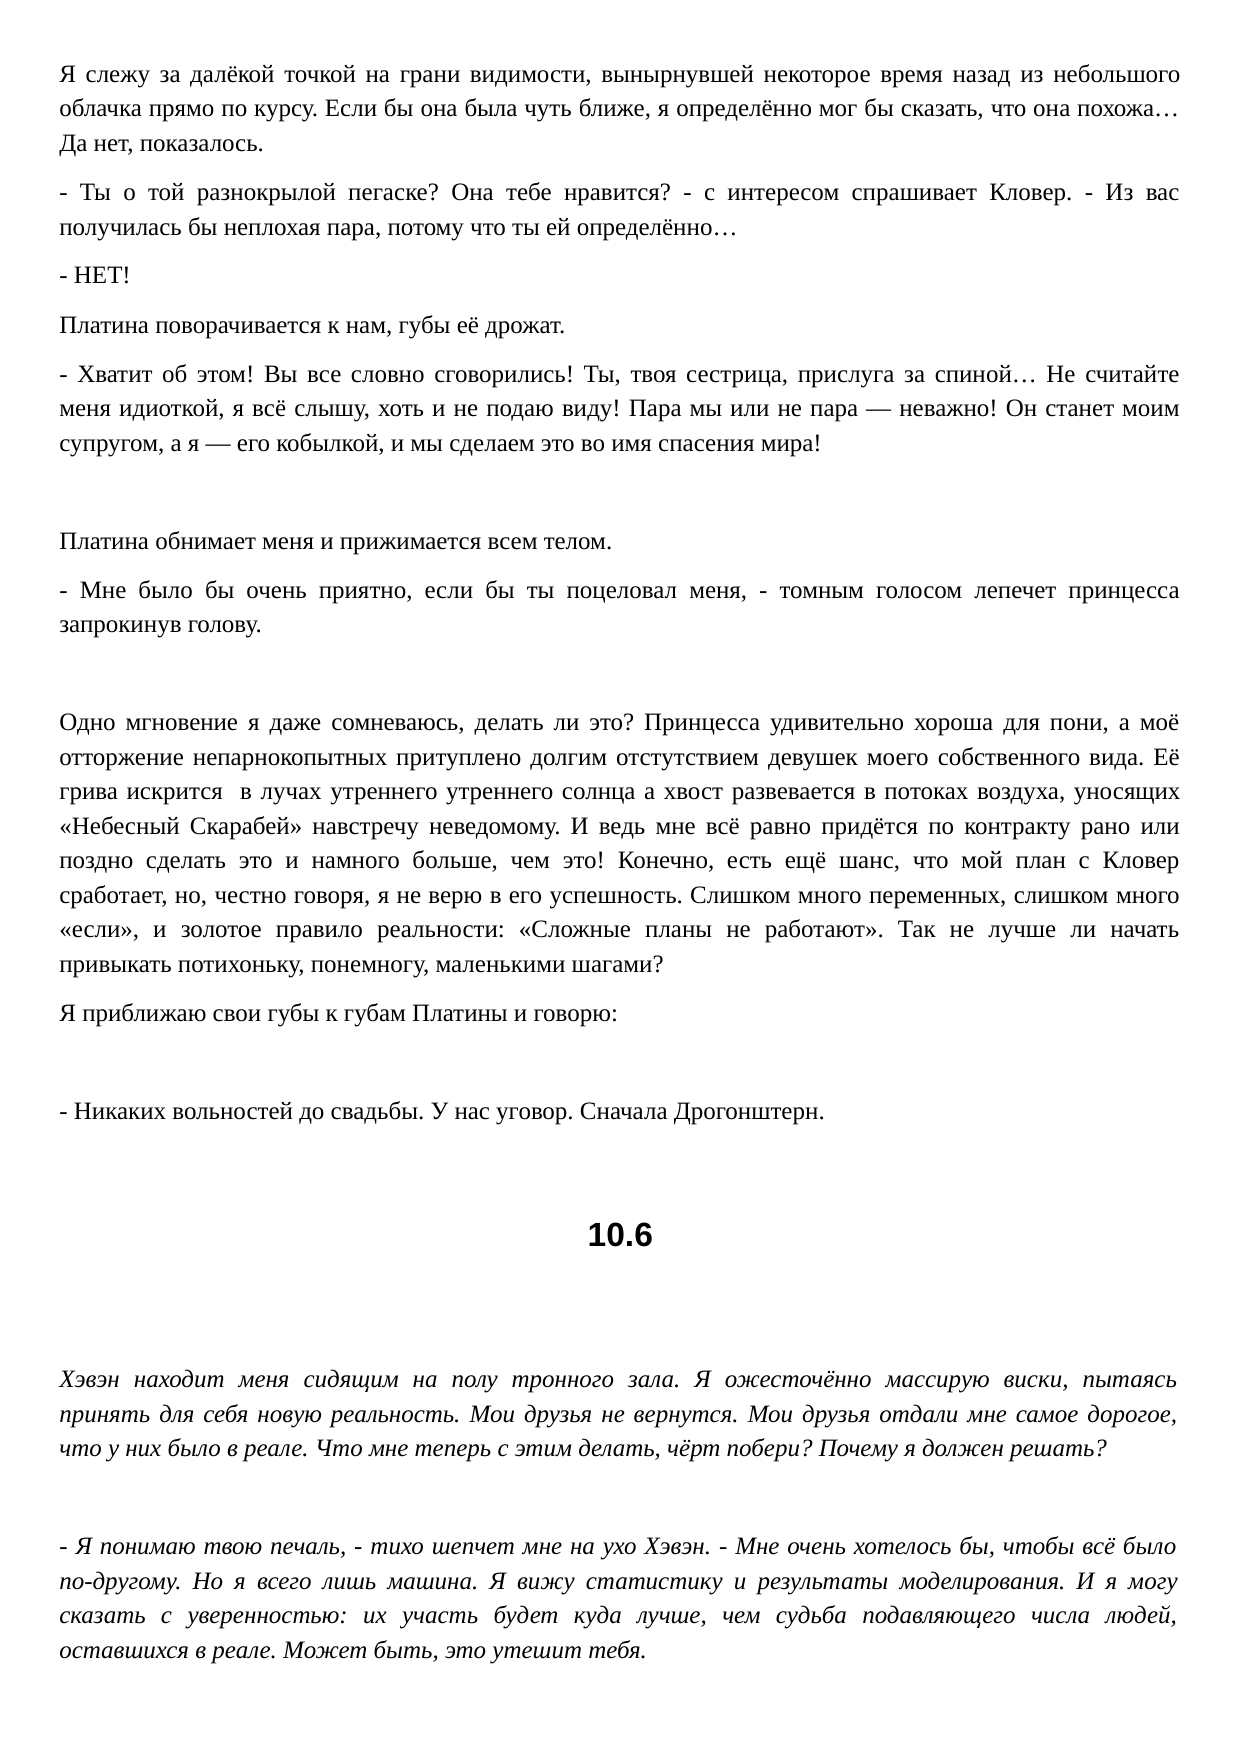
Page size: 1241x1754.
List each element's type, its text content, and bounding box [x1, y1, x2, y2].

text - НЕТ! [59, 261, 1181, 289]
text Хэвэн находит меня сидящим на полу тронного зала. Я ожесточённо массирую виски, пытаясь принять для себя новую реальность. Мои друзья не вернутся. Мои друзья отдали мне самое дорогое, что у них было в реале. Что мне теперь с этим делать, чёрт побери? Почему я должен решать? [59, 1364, 1181, 1462]
subtitle 10.6 [59, 1215, 1181, 1254]
text - Никаких вольностей до свадьбы. У нас уговор. Сначала Дрогонштерн. [59, 1096, 1181, 1125]
text - Хватит об этом! Вы все словно сговорились! Ты, твоя сестрица, прислуга за спиной… Не считайте меня идиоткой, я всё слышу, хоть и не подаю виду! Пара мы или не пара — неважно! Он станет моим супругом, а я — его кобылкой, и мы сделаем это во имя спасения мира! [59, 359, 1181, 456]
text Платина обнимает меня и прижимается всем телом. [59, 526, 1181, 554]
text Платина поворачивается к нам, губы её дрожат. [59, 310, 1181, 338]
text - Я понимаю твою печаль, - тихо шепчет мне на ухо Хэвэн. - Мне очень хотелось бы, чтобы всё было по-другому. Но я всего лишь машина. Я вижу статистику и результаты моделирования. И я могу сказать с уверенностью: их участь будет куда лучше, чем судьба подавляющего числа людей, оставшихся в реале. Может быть, это утешит тебя. [59, 1531, 1181, 1663]
text Я приближаю свои губы к губам Платины и говорю: [59, 998, 1181, 1027]
text - Ты о той разнокрылой пегаске? Она тебе нравится? - с интересом спрашивает Кловер. - Из вас получилась бы неплохая пара, потому что ты ей определённо… [59, 177, 1181, 240]
text Одно мгновение я даже сомневаюсь, делать ли это? Принцесса удивительно хороша для пони, а моё отторжение непарнокопытных притуплено долгим отстутствием девушек моего собственного вида. Её грива искрится в лучах утреннего утреннего солнца а хвост развевается в потоках воздуха, уносящих «Небесный Скарабей» навстречу неведомому. И ведь мне всё равно придётся по контракту рано или поздно сделать это и намного больше, чем это! Конечно, есть ещё шанс, что мой план с Кловер сработает, но, честно говоря, я не верю в его успешность. Слишком много переменных, слишком много «если», и золотое правило реальности: «Сложные планы не работают». Так не лучше ли начать привыкать потихоньку, понемногу, маленькими шагами? [59, 707, 1181, 978]
text - Мне было бы очень приятно, если бы ты поцеловал меня, - томным голосом лепечет принцесса запрокинув голову. [59, 575, 1181, 638]
text Я слежу за далёкой точкой на грани видимости, вынырнувшей некоторое время назад из небольшого облачка прямо по курсу. Если бы она была чуть ближе, я определённо мог бы сказать, что она похожа… Да нет, показалось. [59, 59, 1181, 157]
